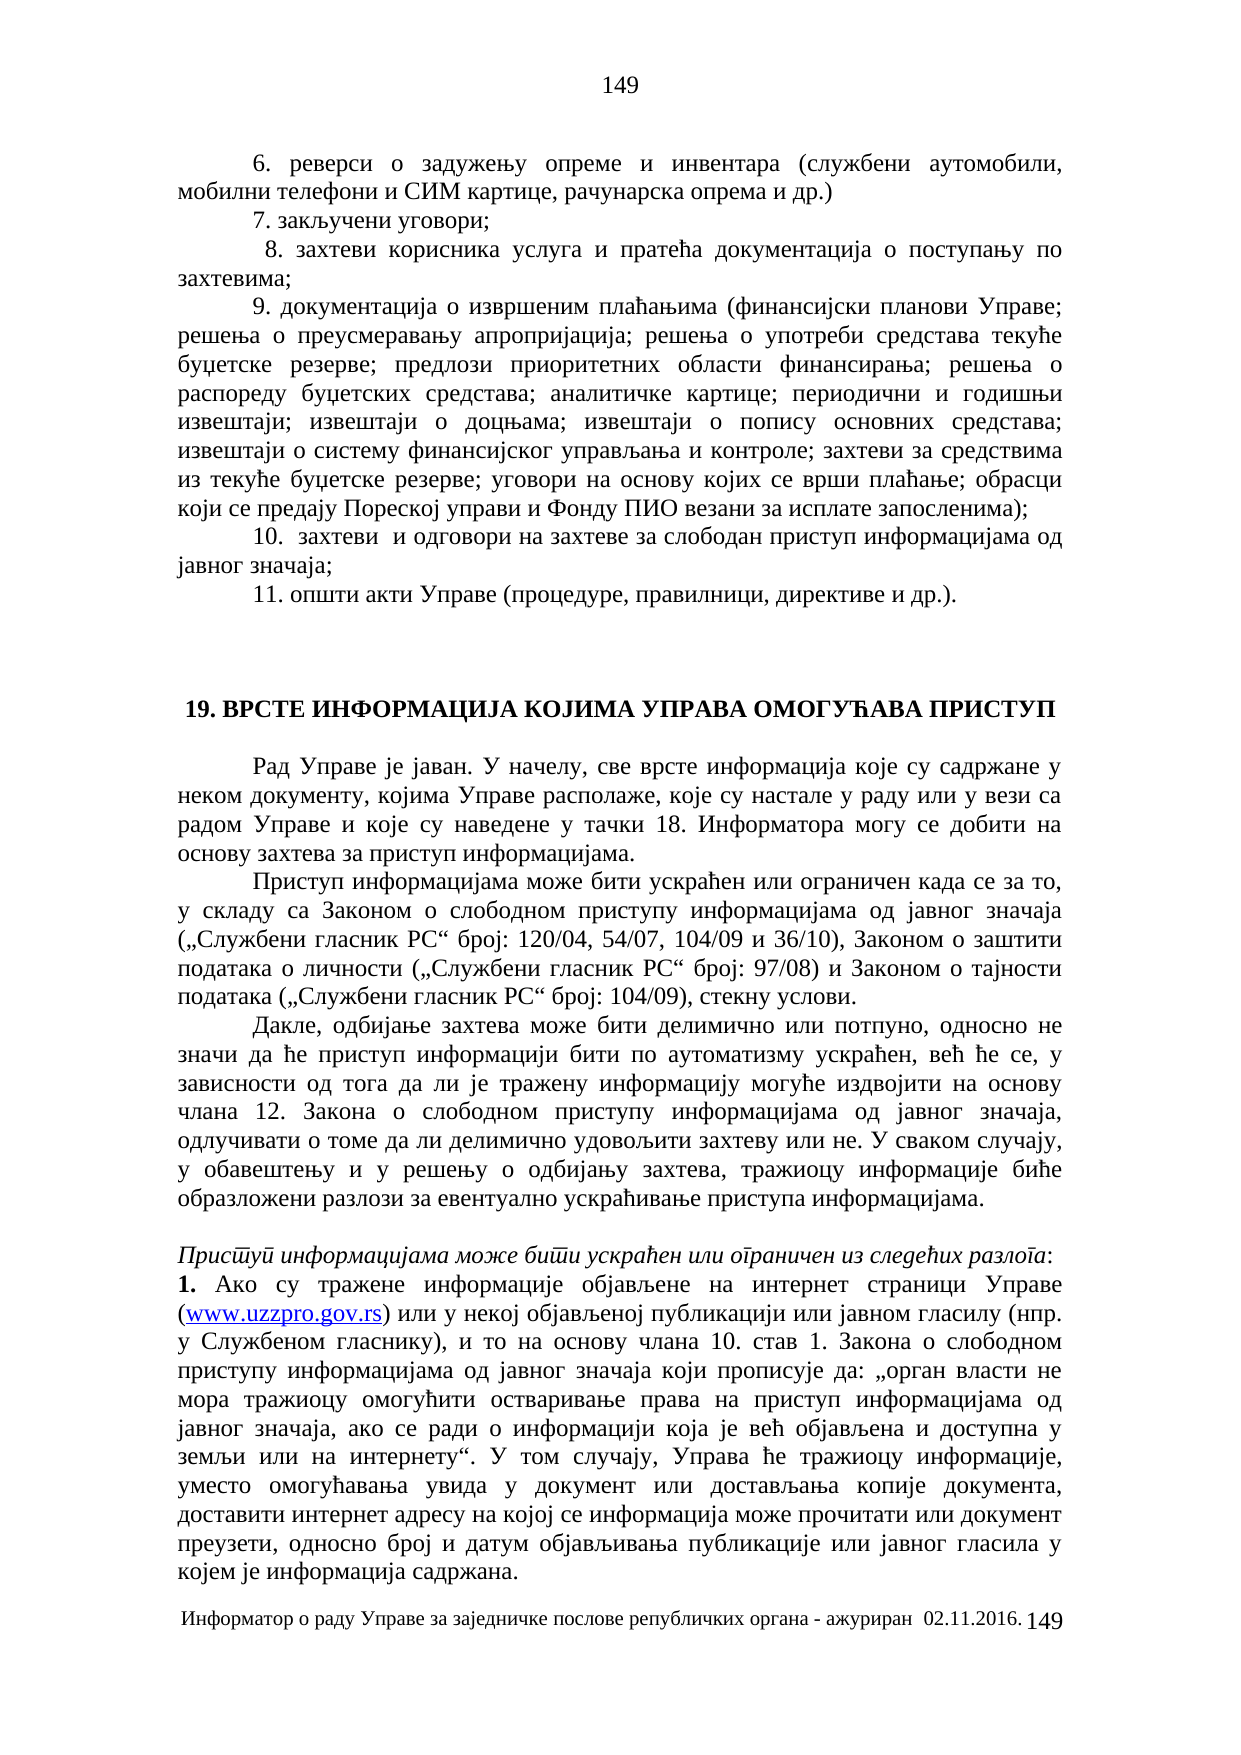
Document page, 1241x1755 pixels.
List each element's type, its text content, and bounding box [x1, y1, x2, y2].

text 11. општи акти Управе (процедуре, правилници, директиве и др.). [177, 579, 1063, 608]
text Дакле, одбијање захтева може бити делимично или потпуно, односно не значи да ће приступ информацији бити по аутоматизму ускраћен, већ ће се, у зависности од тога да ли је тражену информацију могуће издвојити на основу члана 12. Закона о слободном приступу информацијама од јавног значаја, одлучивати о томе да ли делимично удовољити захтеву или не. У сваком случају, у обавештењу и у решењу о одбијању захтева, тражиоцу информације биће образложени разлози за евентуално ускраћивање приступа информацијама. [177, 1010, 1063, 1211]
text 6. реверси о задужењу опреме и инвентара (службени аутомобили, мобилни телефони и СИМ картице, рачунарска опрема и др.) [177, 148, 1063, 205]
text Рад Управе је јаван. У начелу, све врсте информација које су садржане у неком документу, којима Управе располаже, које су настале у раду или у вези са радом Управе и које су наведене у тачки 18. Информатора могу се добити на основу захтева за приступ информацијама. [177, 751, 1063, 866]
text 8. захтеви корисника услуга и пратећа документација о поступању по захтевима; [177, 234, 1063, 291]
text 9. документација о извршеним плаћањима (финансијски планови Управе; решења о преусмеравању апропријација; решења о употреби средстава текуће буџетске резерве; предлози приоритетних области финансирања; решења о распореду буџетских средстава; аналитичке картице; периодични и годишњи извештаји; извештаји о доцњама; извештаји о попису основних средстава; извештаји о систему финансијског управљања и контроле; захтеви за средствима из текуће буџетске резерве; уговори на основу којих се врши плаћање; обрасци који се предају Пореској управи и Фонду ПИО везани за исплате запосленима); [177, 291, 1063, 521]
text 1. Ако су тражене информације објављене на интернет страници Управе (www.uzzpro.gov.rs) или у некој објављеној публикацији или јавном гласилу (нпр. у Службеном гласнику), и то на основу члана 10. став 1. Закона о слободном приступу информацијама од јавног значаја који прописује да: „орган власти не мора тражиоцу омогућити остваривање права на приступ информацијама од јавног значаја, ако се ради о информацији која је већ објављена и доступна у земљи или на интернету“. У том случају, Управа ће тражиоцу информације, уместо омогућавања увида у документ или достављања копије документа, доставити интернет адресу на којој се информација може прочитати или документ преузети, односно број и датум објављивања публикације или јавног гласила у којем је информација садржана. [177, 1269, 1063, 1585]
text Приступ информацијама може бити ускраћен или ограничен када се за то, у складу са Законом о слободном приступу информацијама од јавног значаја („Службени гласник РС“ број: 120/04, 54/07, 104/09 и 36/10), Законом о заштити података о личности („Службени гласник РС“ број: 97/08) и Законом о тајности података („Службени гласник РС“ број: 104/09), стекну услови. [177, 866, 1063, 1010]
text 7. закључени уговори; [177, 205, 1063, 234]
text 10. захтеви и одговори на захтеве за слободан приступ информацијама од јавног значаја; [177, 521, 1063, 579]
text Приступ информацијама може бити ускраћен или ограничен из следећих разлога: [177, 1240, 1063, 1269]
text 19. ВРСТЕ ИНФОРМАЦИЈА КОЈИМА УПРАВА ОМОГУЋАВА ПРИСТУП [177, 694, 1063, 723]
